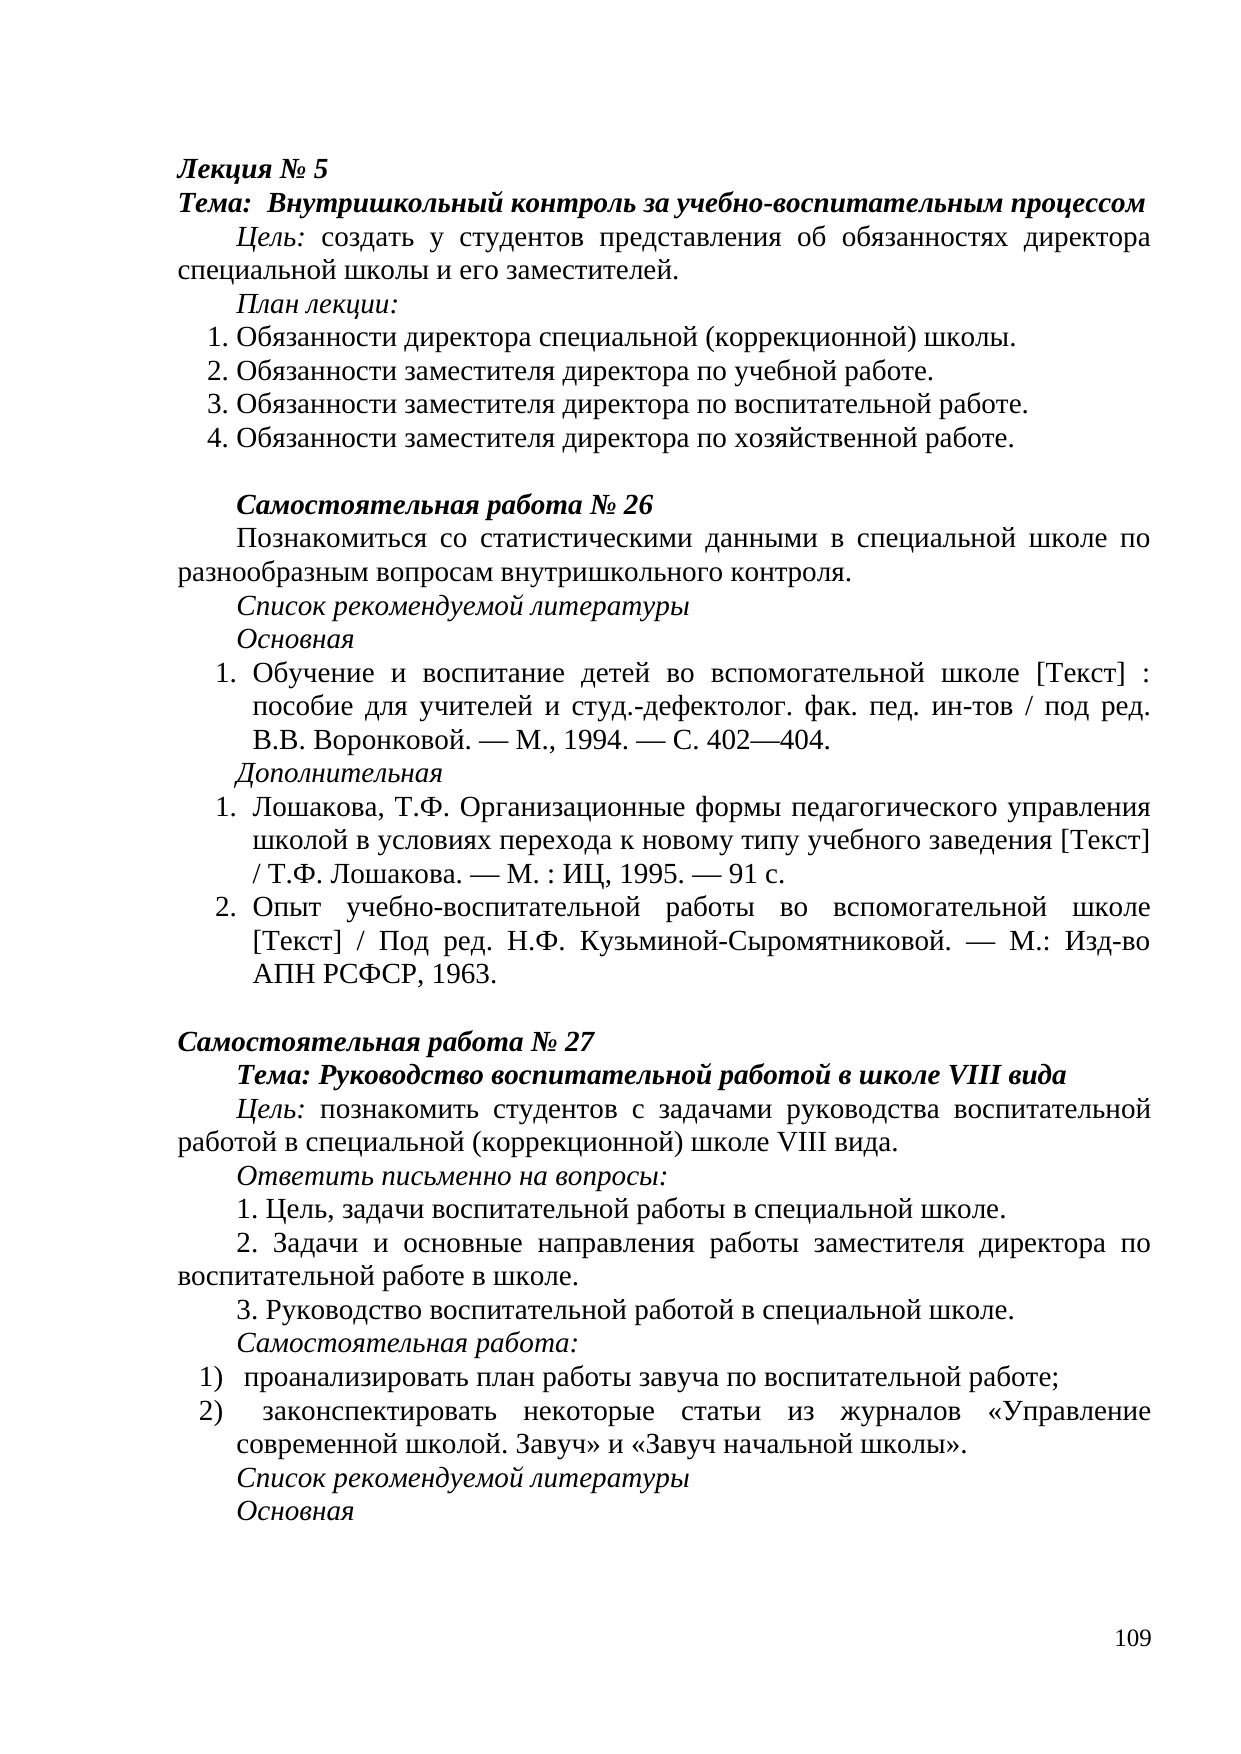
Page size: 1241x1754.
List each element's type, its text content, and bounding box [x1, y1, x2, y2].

text Тема: Руководство воспитательной работой в школе VIII вида [177, 1057, 1152, 1091]
list Обязанности заместителя директора по воспитательной работе. [207, 386, 1152, 420]
list Обязанности заместителя директора по хозяйственной работе. [207, 420, 1152, 453]
list проанализировать план работы завуча по воспитательной работе; [199, 1359, 1152, 1393]
text Тема: Внутришкольный контроль за учебно-воспитательным процессом [177, 185, 1152, 219]
text 3. Руководство воспитательной работой в специальной школе. [177, 1292, 1152, 1326]
text Основная [177, 1493, 1152, 1527]
text 1. Цель, задачи воспитательной работы в специальной школе. [177, 1191, 1152, 1225]
text Список рекомендуемой литературы [177, 1460, 1152, 1493]
text Цель: познакомить студентов с задачами руководства воспитательной работой в специальной (коррекционной) школе VIII вида. [177, 1091, 1152, 1158]
text Дополнительная [177, 755, 1152, 789]
text Самостоятельная работа: [177, 1326, 1152, 1359]
list Опыт учебно-воспитательной работы во вспомогательной школе [Текст] / Под ред. Н.Ф. Кузьминой-Сыромятниковой. — М.: Изд-во АПН РСФСР, 1963. [215, 889, 1152, 990]
text Познакомиться со статистическими данными в специальной школе по разнообразным вопросам внутришкольного контроля. [177, 521, 1152, 588]
list Обязанности директора специальной (коррекционной) школы. [207, 319, 1152, 353]
text Список рекомендуемой литературы [177, 588, 1152, 621]
text План лекции: [177, 286, 1152, 319]
text Цель: создать у студентов представления об обязанностях директора специальной школы и его заместителей. [177, 219, 1152, 286]
text Самостоятельная работа № 26 [177, 487, 1152, 521]
list законспектировать некоторые статьи из журналов «Управление современной школой. Завуч» и «Завуч начальной школы». [199, 1393, 1152, 1460]
list Лошакова, Т.Ф. Организационные формы педагогического управления школой в условиях перехода к новому типу учебного заведения [Текст] / Т.Ф. Лошакова. — М. : ИЦ, 1995. — 91 с. [215, 789, 1152, 889]
text Основная [177, 621, 1152, 655]
list Обучение и воспитание детей во вспомогательной школе [Текст] : пособие для учителей и студ.-дефектолог. фак. пед. ин-тов / под ред. В.В. Воронковой. — М., 1994. — С. 402—404. [215, 655, 1152, 755]
text Лекция № 5 [177, 152, 1152, 185]
text Самостоятельная работа № 27 [177, 1024, 1152, 1057]
text Ответить письменно на вопросы: [177, 1158, 1152, 1191]
text 2. Задачи и основные направления работы заместителя директора по воспитательной работе в школе. [177, 1225, 1152, 1292]
list Обязанности заместителя директора по учебной работе. [207, 353, 1152, 386]
